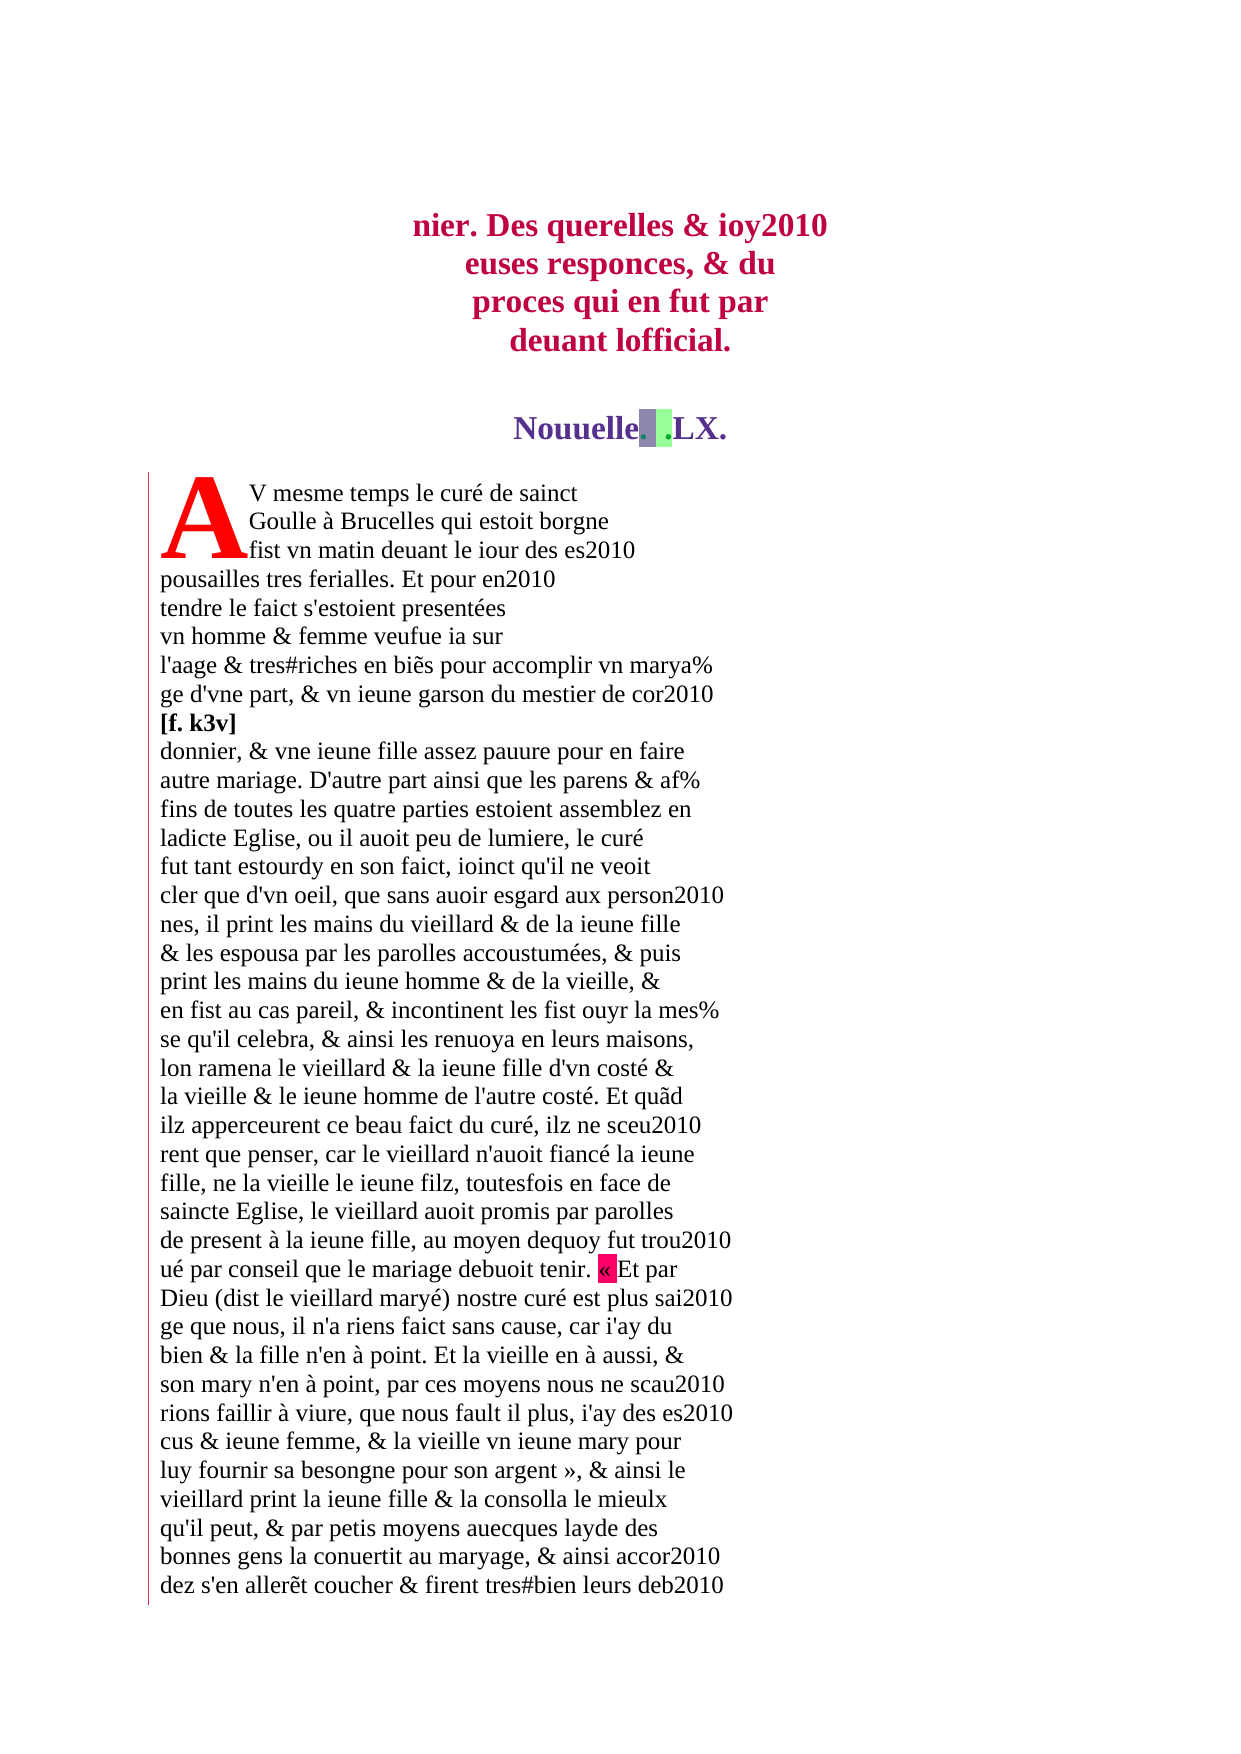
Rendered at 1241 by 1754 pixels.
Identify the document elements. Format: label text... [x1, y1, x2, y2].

text Nouuelle. .LX. [148, 408, 1093, 447]
text AV mesme temps le curé de sainct Goulle à Brucelles qui estoit borgne fist vn matin deuant le iour des es2010 pousailles tres ferialles. Et pour en2010 tendre le faict s'estoient presentées vn homme & femme veufue ia sur l'aage & tres#riches en biẽs pour accomplir vn marya% ge d'vne part, & vn ieune garson du mestier de cor2010 [f. k3v] donnier, & vne ieune fille assez pauure pour en faire autre mariage. D'autre part ainsi que les parens & af% fins de toutes les quatre parties estoient assemblez en ladicte Eglise, ou il auoit peu de lumiere, le curé fut tant estourdy en son faict, ioinct qu'il ne veoit cler que d'vn oeil, que sans auoir esgard aux person2010 nes, il print les mains du vieillard & de la ieune fille & les espousa par les parolles accoustumées, & puis print les mains du ieune homme & de la vieille, & en fist au cas pareil, & incontinent les fist ouyr la mes% se qu'il celebra, & ainsi les renuoya en leurs maisons, lon ramena le vieillard & la ieune fille d'vn costé & la vieille & le ieune homme de l'autre costé. Et quãd ilz apperceurent ce beau faict du curé, ilz ne sceu2010 rent que penser, car le vieillard n'auoit fiancé la ieune fille, ne la vieille le ieune filz, toutesfois en face de saincte Eglise, le vieillard auoit promis par parolles de present à la ieune fille, au moyen dequoy fut trou2010 ué par conseil que le mariage debuoit tenir. « Et par Dieu (dist le vieillard maryé) nostre curé est plus sai2010 ge que nous, il n'a riens faict sans cause, car i'ay du bien & la fille n'en à point. Et la vieille en à aussi, & son mary n'en à point, par ces moyens nous ne scau2010 rions faillir à viure, que nous fault il plus, i'ay des es2010 cus & ieune femme, & la vieille vn ieune mary pour luy fournir sa besongne pour son argent », & ainsi le vieillard print la ieune fille & la consolla le mieulx qu'il peut, & par petis moyens auecques layde des bonnes gens la conuertit au maryage, & ainsi accor2010 dez s'en allerẽt coucher & firent tres#bien leurs deb2010 [149, 472, 1093, 1605]
text nier. Des querelles & ioy2010 euses responces, & du proces qui en fut par deuant lofficial. [148, 205, 1093, 358]
